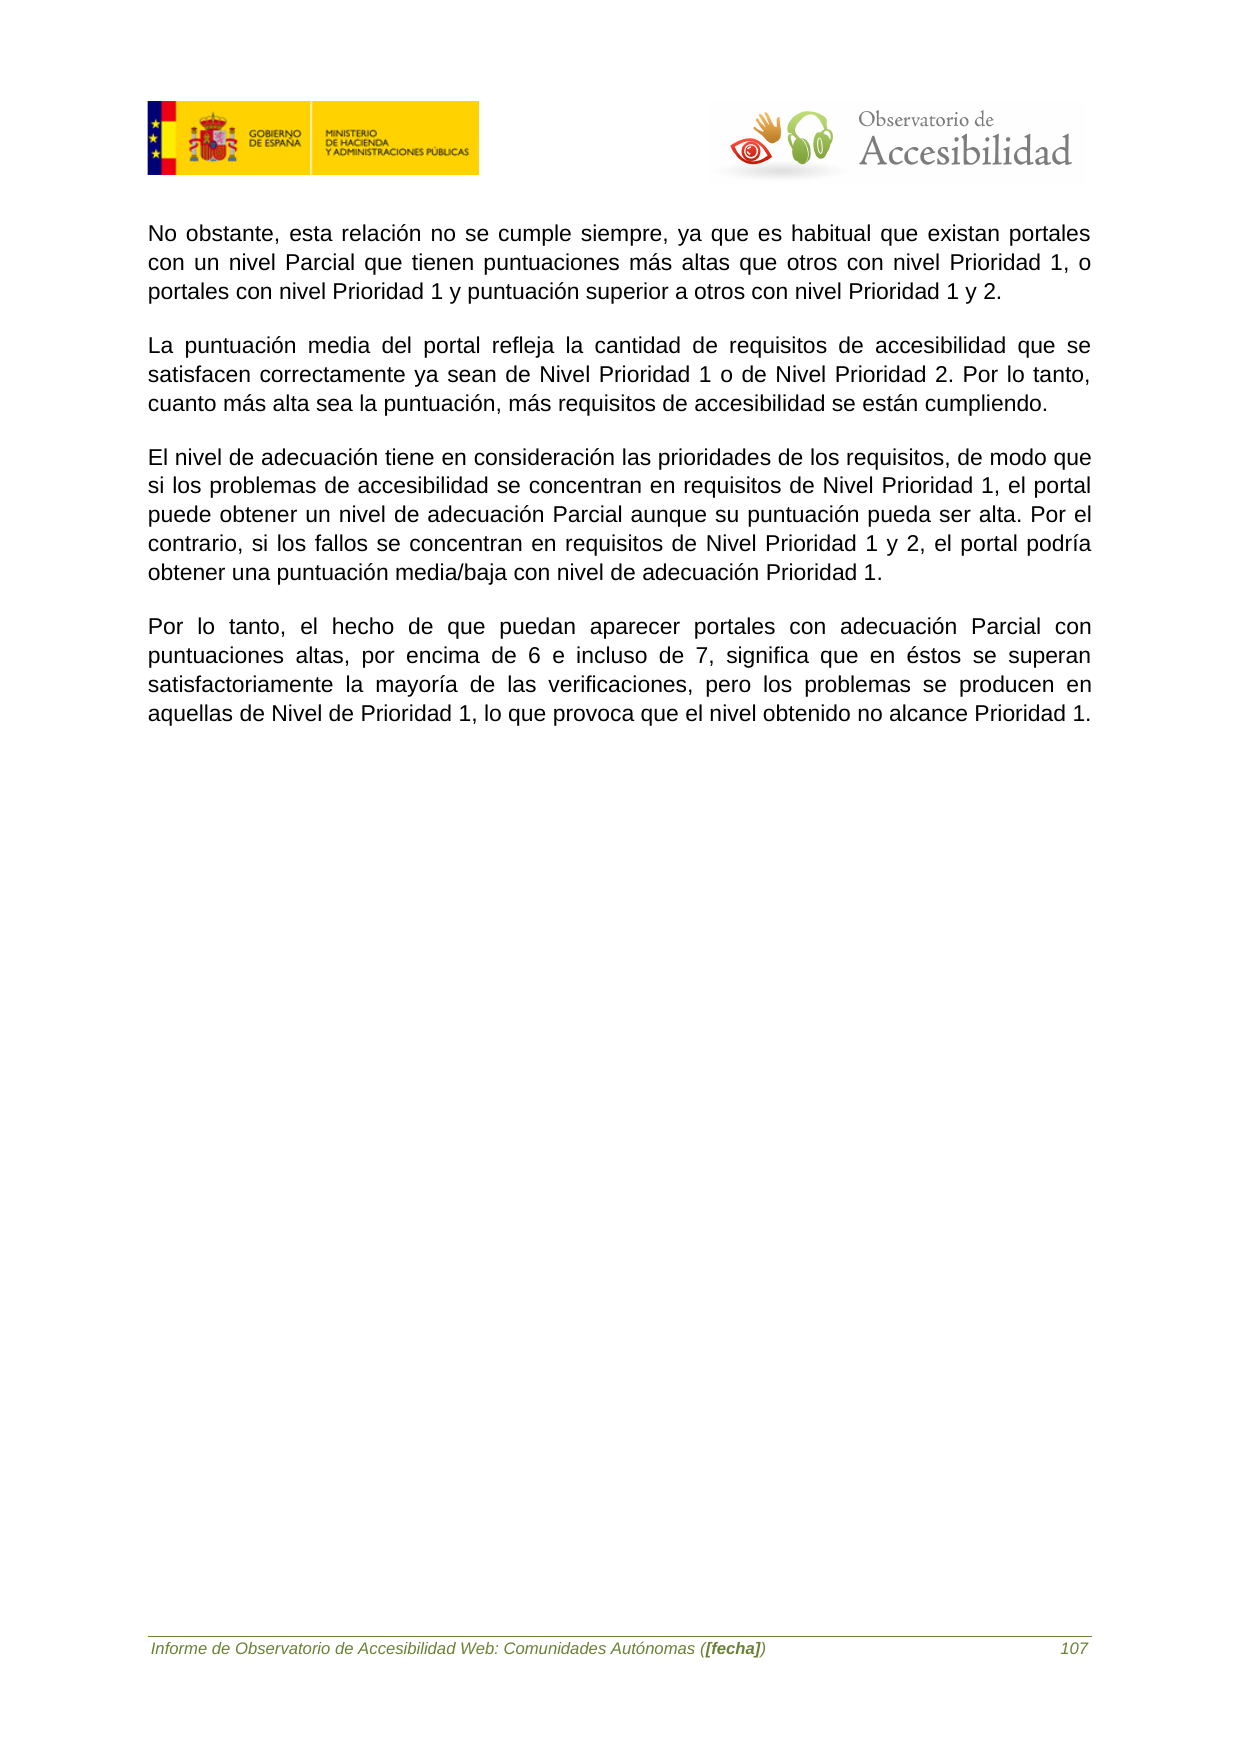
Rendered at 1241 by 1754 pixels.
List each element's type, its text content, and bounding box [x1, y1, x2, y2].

text Por lo tanto, el hecho de que puedan aparecer portales con adecuación Parcial con puntuaciones altas, por encima de 6 e incluso de 7, significa que en éstos se superan satisfactoriamente la mayoría de las verificaciones, pero los problemas se producen en aquellas de Nivel de Prioridad 1, lo que provoca que el nivel obtenido no alcance Prioridad 1. [148, 613, 1092, 726]
text No obstante, esta relación no se cumple siempre, ya que es habitual que existan portales con un nivel Parcial que tienen puntuaciones más altas que otros con nivel Prioridad 1, o portales con nivel Prioridad 1 y puntuación superior a otros con nivel Prioridad 1 y 2. [148, 220, 1092, 304]
picture [710, 102, 1086, 185]
text La puntuación media del portal refleja la cantidad de requisitos de accesibilidad que se satisfacen correctamente ya sean de Nivel Prioridad 1 o de Nivel Prioridad 2. Por lo tanto, cuanto más alta sea la puntuación, más requisitos de accesibilidad se están cumpliendo. [148, 332, 1092, 416]
text El nivel de adecuación tiene en consideración las prioridades de los requisitos, de modo que si los problemas de accesibilidad se concentran en requisitos de Nivel Prioridad 1, el portal puede obtener un nivel de adecuación Parcial aunque su puntuación pueda ser alta. Por el contrario, si los fallos se concentran en requisitos de Nivel Prioridad 1 y 2, el portal podría obtener una puntuación media/baja con nivel de adecuación Prioridad 1. [148, 443, 1092, 586]
picture [147, 101, 479, 175]
